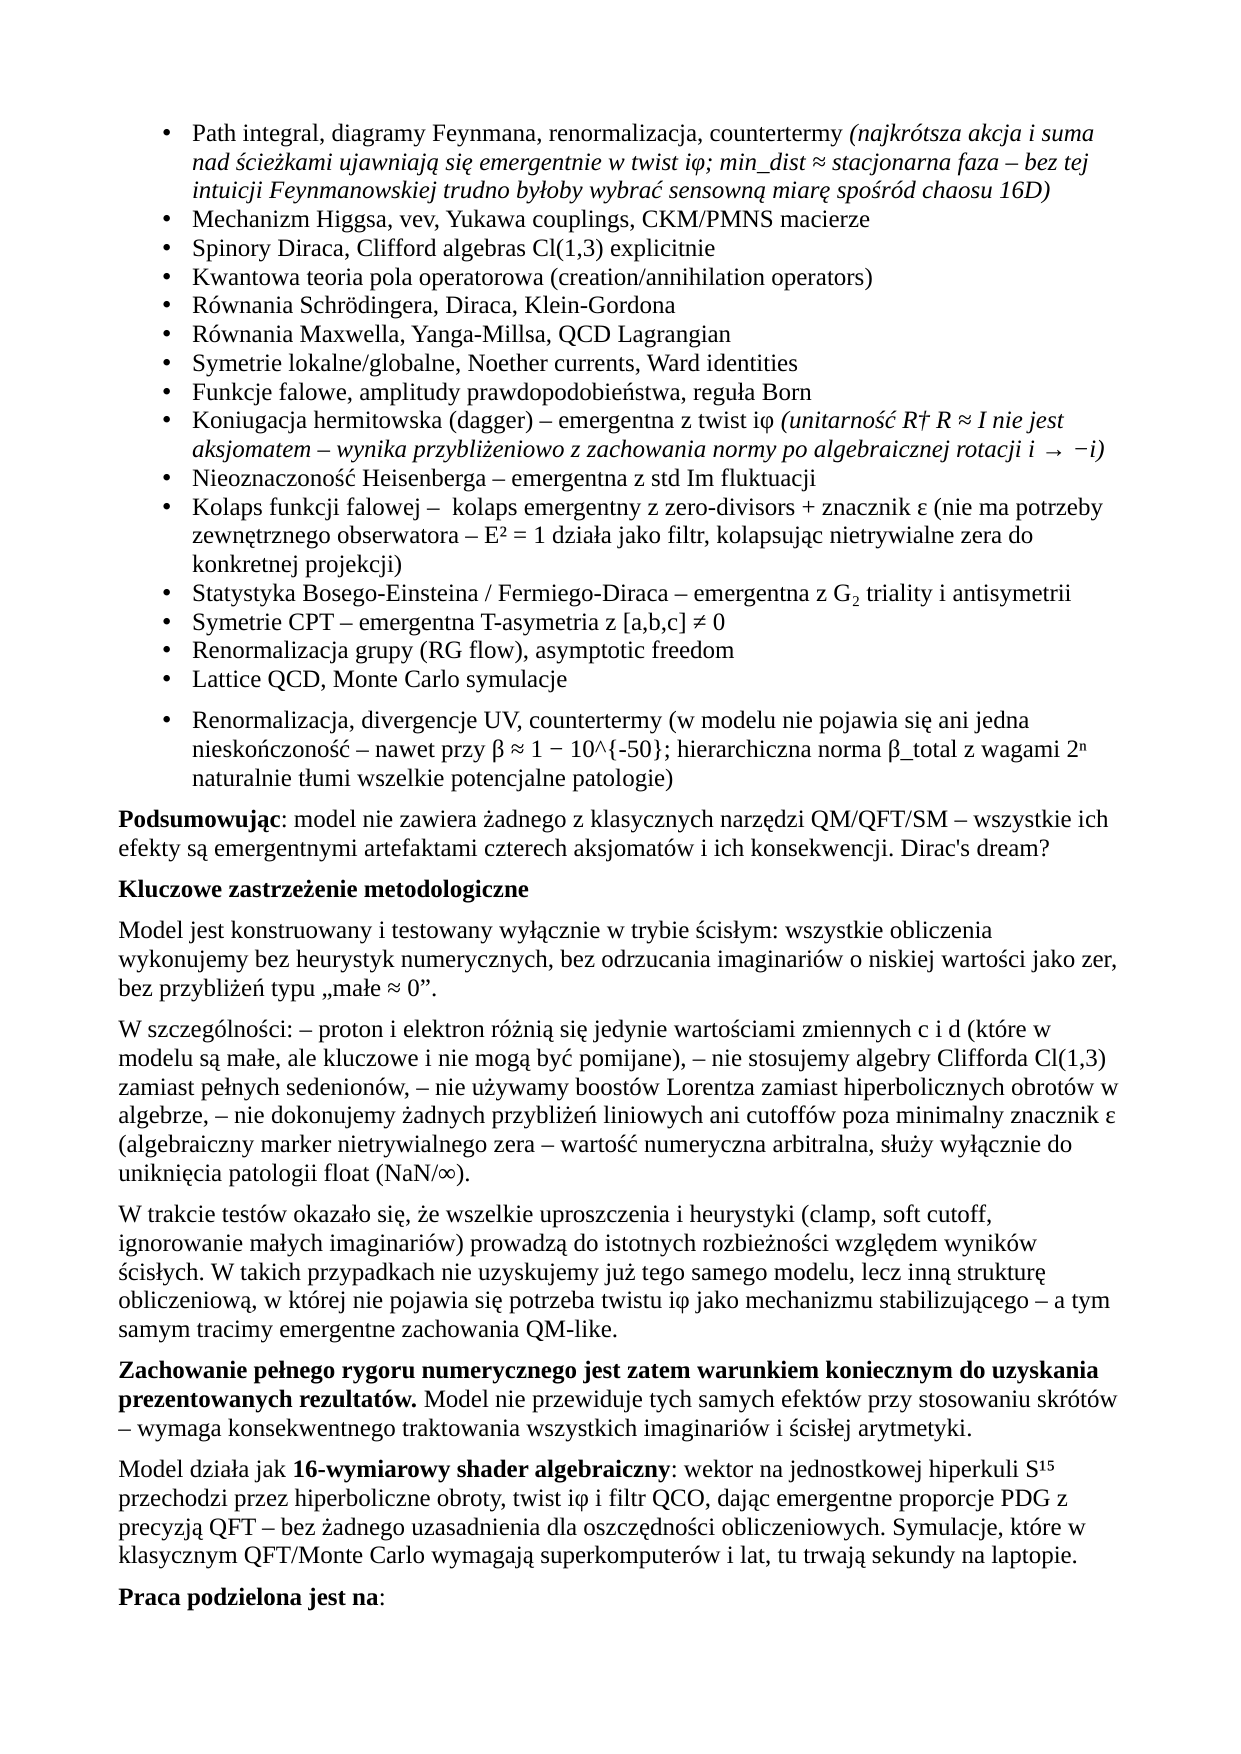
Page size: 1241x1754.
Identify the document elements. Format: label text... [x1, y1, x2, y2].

list Kolaps funkcji falowej – kolaps emergentny z zero-divisors + znacznik ε (nie ma potrzeby zewnętrznego obserwatora – E² = 1 działa jako filtr, kolapsując nietrywialne zera do konkretnej projekcji) [162, 492, 1122, 578]
list Koniugacja hermitowska (dagger) – emergentna z twist iφ (unitarność R† R ≈ I nie jest aksjomatem – wynika przybliżeniowo z zachowania normy po algebraicznej rotacji i → −i) [162, 406, 1122, 463]
text Kluczowe zastrzeżenie metodologiczne [118, 874, 1122, 903]
text Praca podzielona jest na: [118, 1582, 1122, 1611]
list Funkcje falowe, amplitudy prawdopodobieństwa, reguła Born [162, 377, 1122, 406]
list Równania Schrödingera, Diraca, Klein-Gordona [162, 291, 1122, 319]
text W szczególności: – proton i elektron różnią się jedynie wartościami zmiennych c i d (które w modelu są małe, ale kluczowe i nie mogą być pomijane), – nie stosujemy algebry Clifforda Cl(1,3) zamiast pełnych sedenionów, – nie używamy boostów Lorentza zamiast hiperbolicznych obrotów w algebrze, – nie dokonujemy żadnych przybliżeń liniowych ani cutoffów poza minimalny znacznik ε (algebraiczny marker nietrywialnego zera – wartość numeryczna arbitralna, służy wyłącznie do uniknięcia patologii float (NaN/∞). [118, 1014, 1122, 1187]
text Model działa jak 16-wymiarowy shader algebraiczny: wektor na jednostkowej hiperkuli S¹⁵ przechodzi przez hiperboliczne obroty, twist iφ i filtr QCO, dając emergentne proporcje PDG z precyzją QFT – bez żadnego uzasadnienia dla oszczędności obliczeniowych. Symulacje, które w klasycznym QFT/Monte Carlo wymagają superkomputerów i lat, tu trwają sekundy na laptopie. [118, 1454, 1122, 1569]
text W trakcie testów okazało się, że wszelkie uproszczenia i heurystyki (clamp, soft cutoff, ignorowanie małych imaginariów) prowadzą do istotnych rozbieżności względem wyników ścisłych. W takich przypadkach nie uzyskujemy już tego samego modelu, lecz inną strukturę obliczeniową, w której nie pojawia się potrzeba twistu iφ jako mechanizmu stabilizującego – a tym samym tracimy emergentne zachowania QM-like. [118, 1199, 1122, 1343]
list Path integral, diagramy Feynmana, renormalizacja, countertermy (najkrótsza akcja i suma nad ścieżkami ujawniają się emergentnie w twist iφ; min_dist ≈ stacjonarna faza – bez tej intuicji Feynmanowskiej trudno byłoby wybrać sensowną miarę spośród chaosu 16D) [162, 118, 1122, 204]
list Spinory Diraca, Clifford algebras Cl(1,3) explicitnie [162, 233, 1122, 262]
text Zachowanie pełnego rygoru numerycznego jest zatem warunkiem koniecznym do uzyskania prezentowanych rezultatów. Model nie przewiduje tych samych efektów przy stosowaniu skrótów – wymaga konsekwentnego traktowania wszystkich imaginariów i ścisłej arytmetyki. [118, 1356, 1122, 1442]
list Renormalizacja, divergencje UV, countertermy (w modelu nie pojawia się ani jedna nieskończoność – nawet przy β ≈ 1 − 10^{-50}; hierarchiczna norma β_total z wagami 2ⁿ naturalnie tłumi wszelkie potencjalne patologie) [162, 706, 1122, 792]
list Równania Maxwella, Yanga-Millsa, QCD Lagrangian [162, 319, 1122, 348]
list Statystyka Bosego-Einsteina / Fermiego-Diraca – emergentna z G₂ triality i antisymetrii [162, 578, 1122, 607]
text Podsumowując: model nie zawiera żadnego z klasycznych narzędzi QM/QFT/SM – wszystkie ich efekty są emergentnymi artefaktami czterech aksjomatów i ich konsekwencji. Dirac's dream? [118, 804, 1122, 862]
text Model jest konstruowany i testowany wyłącznie w trybie ścisłym: wszystkie obliczenia wykonujemy bez heurystyk numerycznych, bez odrzucania imaginariów o niskiej wartości jako zer, bez przybliżeń typu „małe ≈ 0”. [118, 916, 1122, 1002]
list Lattice QCD, Monte Carlo symulacje [162, 664, 1122, 693]
list Symetrie lokalne/globalne, Noether currents, Ward identities [162, 348, 1122, 377]
list Kwantowa teoria pola operatorowa (creation/annihilation operators) [162, 262, 1122, 291]
list Nieoznaczoność Heisenberga – emergentna z std Im fluktuacji [162, 463, 1122, 492]
list Mechanizm Higgsa, vev, Yukawa couplings, CKM/PMNS macierze [162, 204, 1122, 233]
list Renormalizacja grupy (RG flow), asymptotic freedom [162, 636, 1122, 664]
list Symetrie CPT – emergentna T-asymetria z [a,b,c] ≠ 0 [162, 607, 1122, 636]
